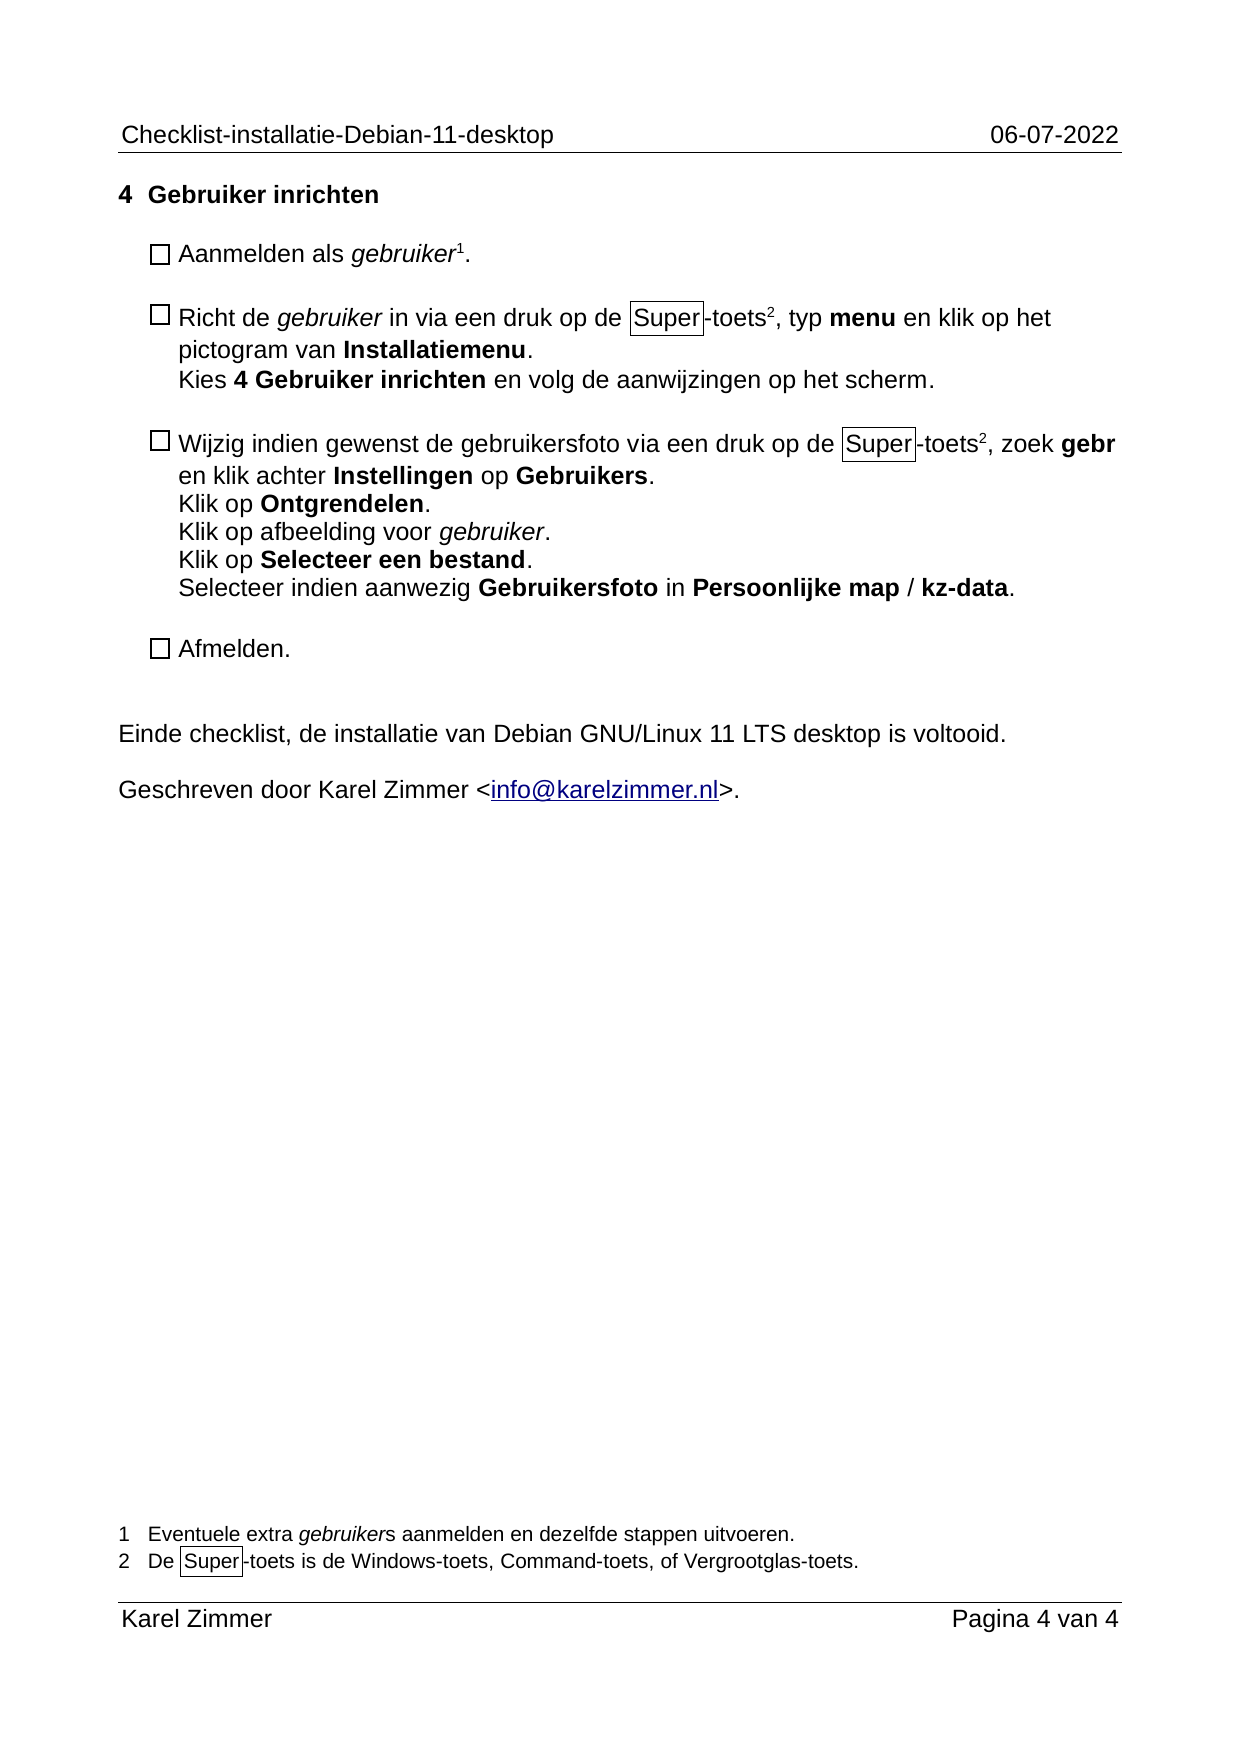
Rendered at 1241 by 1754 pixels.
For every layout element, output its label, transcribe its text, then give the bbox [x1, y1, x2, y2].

list Gebruiker inrichten [118, 177, 1122, 211]
table_cell [141, 365, 177, 395]
table_cell [141, 426, 177, 603]
table_cell [141, 634, 177, 664]
table_cell [177, 395, 1122, 426]
table_cell [141, 395, 177, 426]
table_cell [177, 603, 1122, 633]
table_cell [141, 269, 177, 300]
table_cell Wijzig indien gewenst de gebruikersfoto via een druk op de Super-toets2, zoek gebr en klik achter Instellingen op Gebruikers. Klik op Ontgrendelen. Klik op afbeelding voor gebruiker. Klik op Selecteer een bestand. Selecteer indien aanwezig Gebruikersfoto in Persoonlijke map / kz-data. [177, 426, 1122, 603]
table_cell [141, 300, 177, 365]
table_cell [141, 603, 177, 633]
table_header Aanmelden als gebruiker. [177, 239, 1122, 269]
table_cell Afmelden. [177, 634, 1122, 664]
table_header [141, 239, 177, 269]
table_cell [177, 269, 1122, 300]
table_cell Kies 4 Gebruiker inrichten en volg de aanwijzingen op het scherm. [177, 365, 1122, 395]
text Geschreven door Karel Zimmer <info@karelzimmer.nl>. [118, 776, 1122, 804]
text Einde checklist, de installatie van Debian GNU/Linux 11 LTS desktop is voltooid. [118, 720, 1122, 748]
table_cell Richt de gebruiker in via een druk op de Super-toets, typ menu en klik op het pictogram van Installatiemenu. [177, 300, 1122, 365]
